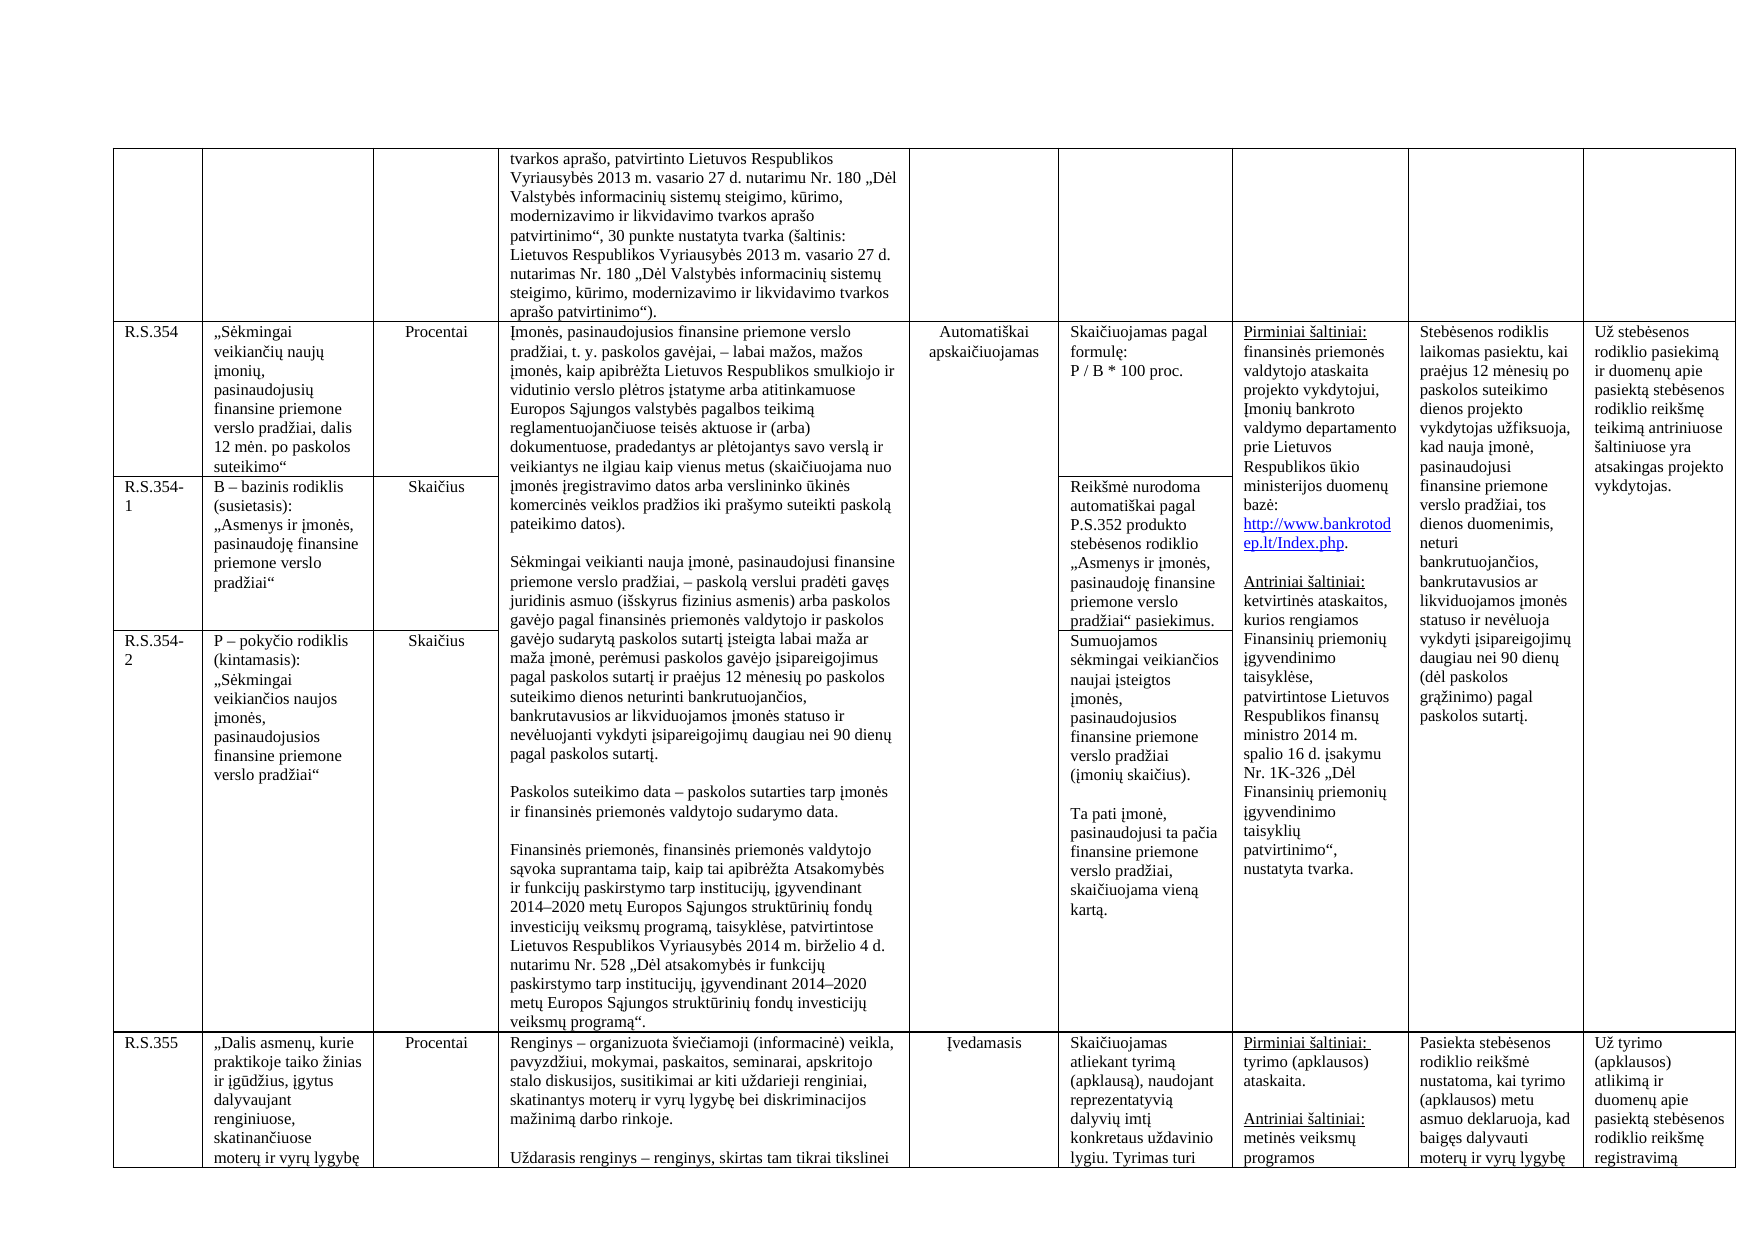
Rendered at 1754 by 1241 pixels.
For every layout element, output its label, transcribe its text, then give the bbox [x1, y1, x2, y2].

table_cell R.S.354 [114, 322, 202, 476]
table_cell R.S.354-2 [114, 631, 202, 1031]
table_cell „Dalis asmenų, kurie praktikoje taiko žinias ir įgūdžius, įgytus dalyvaujant renginiuose, skatinančiuose moterų ir vyrų lygybę [203, 1033, 373, 1167]
table_cell Procentai [374, 1033, 498, 1167]
table_cell Skaičius [374, 631, 498, 1031]
table_cell Įvedamasis [910, 1033, 1058, 1167]
table_cell [374, 149, 498, 321]
table_cell Už tyrimo (apklausos) atlikimą ir duomenų apie pasiektą stebėsenos rodiklio reikšmę registravimą [1584, 1033, 1735, 1167]
table_cell „Sėkmingai veikiančių naujų įmonių, pasinaudojusių finansine priemone verslo pradžiai, dalis 12 mėn. po paskolos suteikimo“ [203, 322, 373, 476]
table_cell Automatiškai apskaičiuojamas [910, 322, 1058, 1031]
table_cell R.S.355 [114, 1033, 202, 1167]
table_cell Pirminiai šaltiniai: finansinės priemonės valdytojo ataskaita projekto vykdytojui, Įmonių bankroto valdymo departamento prie Lietuvos Respublikos ūkio ministerijos duomenų bazė: http://www.bankrotodep.lt/Index.php. Antriniai šaltiniai: ketvirtinės ataskaitos, kurios rengiamos Finansinių priemonių įgyvendinimo taisyklėse, patvirtintose Lietuvos Respublikos finansų ministro 2014 m. spalio 16 d. įsakymu Nr. 1K-326 „Dėl Finansinių priemonių įgyvendinimo taisyklių patvirtinimo“, nustatyta tvarka. [1233, 322, 1408, 1031]
table_cell [114, 149, 202, 321]
table_cell Įmonės, pasinaudojusios finansine priemone verslo pradžiai, t. y. paskolos gavėjai, – labai mažos, mažos įmonės, kaip apibrėžta Lietuvos Respublikos smulkiojo ir vidutinio verslo plėtros įstatyme arba atitinkamuose Europos Sąjungos valstybės pagalbos teikimą reglamentuojančiuose teisės aktuose ir (arba) dokumentuose, pradedantys ar plėtojantys savo verslą ir veikiantys ne ilgiau kaip vienus metus (skaičiuojama nuo įmonės įregistravimo datos arba verslininko ūkinės komercinės veiklos pradžios iki prašymo suteikti paskolą pateikimo datos). Sėkmingai veikianti nauja įmonė, pasinaudojusi finansine priemone verslo pradžiai, – paskolą verslui pradėti gavęs juridinis asmuo (išskyrus fizinius asmenis) arba paskolos gavėjo pagal finansinės priemonės valdytojo ir paskolos gavėjo sudarytą paskolos sutartį įsteigta labai maža ar maža įmonė, perėmusi paskolos gavėjo įsipareigojimus pagal paskolos sutartį ir praėjus 12 mėnesių po paskolos suteikimo dienos neturinti bankrutuojančios, bankrutavusios ar likviduojamos įmonės statuso ir nevėluojanti vykdyti įsipareigojimų daugiau nei 90 dienų pagal paskolos sutartį. Paskolos suteikimo data – paskolos sutarties tarp įmonės ir finansinės priemonės valdytojo sudarymo data. Finansinės priemonės, finansinės priemonės valdytojo sąvoka suprantama taip, kaip tai apibrėžta Atsakomybės ir funkcijų paskirstymo tarp institucijų, įgyvendinant 2014–2020 metų Europos Sąjungos struktūrinių fondų investicijų veiksmų programą, taisyklėse, patvirtintose Lietuvos Respublikos Vyriausybės 2014 m. birželio 4 d. nutarimu Nr. 528 „Dėl atsakomybės ir funkcijų paskirstymo tarp institucijų, įgyvendinant 2014–2020 metų Europos Sąjungos struktūrinių fondų investicijų veiksmų programą“. [499, 322, 909, 1031]
table_cell B – bazinis rodiklis (susietasis): „Asmenys ir įmonės, pasinaudoję finansine priemone verslo pradžiai“ [203, 477, 373, 630]
table_cell [1059, 149, 1232, 321]
table_cell Skaičius [374, 477, 498, 630]
table_cell [1233, 149, 1408, 321]
table_cell Renginys – organizuota šviečiamoji (informacinė) veikla, pavyzdžiui, mokymai, paskaitos, seminarai, apskritojo stalo diskusijos, susitikimai ar kiti uždarieji renginiai, skatinantys moterų ir vyrų lygybę bei diskriminacijos mažinimą darbo rinkoje. Uždarasis renginys – renginys, skirtas tam tikrai tikslinei [499, 1033, 909, 1167]
table_cell R.S.354-1 [114, 477, 202, 630]
table_cell Reikšmė nurodoma automatiškai pagal P.S.352 produkto stebėsenos rodiklio „Asmenys ir įmonės, pasinaudoję finansine priemone verslo pradžiai“ pasiekimus. [1059, 477, 1232, 630]
table_cell Pirminiai šaltiniai: tyrimo (apklausos) ataskaita. Antriniai šaltiniai: metinės veiksmų programos [1233, 1033, 1408, 1167]
table_cell Stebėsenos rodiklis laikomas pasiektu, kai praėjus 12 mėnesių po paskolos suteikimo dienos projekto vykdytojas užfiksuoja, kad nauja įmonė, pasinaudojusi finansine priemone verslo pradžiai, tos dienos duomenimis, neturi bankrutuojančios, bankrutavusios ar likviduojamos įmonės statuso ir nevėluoja vykdyti įsipareigojimų daugiau nei 90 dienų (dėl paskolos grąžinimo) pagal paskolos sutartį. [1409, 322, 1583, 1031]
table_cell Procentai [374, 322, 498, 476]
table_cell Skaičiuojamas pagal formulę: P / B * 100 proc. [1059, 322, 1232, 476]
table_cell P – pokyčio rodiklis (kintamasis): „Sėkmingai veikiančios naujos įmonės, pasinaudojusios finansine priemone verslo pradžiai“ [203, 631, 373, 1031]
table_cell [1409, 149, 1583, 321]
table_cell [910, 149, 1058, 321]
table_cell Sumuojamos sėkmingai veikiančios naujai įsteigtos įmonės, pasinaudojusios finansine priemone verslo pradžiai (įmonių skaičius). Ta pati įmonė, pasinaudojusi ta pačia finansine priemone verslo pradžiai, skaičiuojama vieną kartą. [1059, 631, 1232, 1031]
table_cell Už stebėsenos rodiklio pasiekimą ir duomenų apie pasiektą stebėsenos rodiklio reikšmę teikimą antriniuose šaltiniuose yra atsakingas projekto vykdytojas. [1584, 322, 1735, 1031]
table_cell [203, 149, 373, 321]
table_cell [1584, 149, 1735, 321]
table_cell Pasiekta stebėsenos rodiklio reikšmė nustatoma, kai tyrimo (apklausos) metu asmuo deklaruoja, kad baigęs dalyvauti moterų ir vyrų lygybę [1409, 1033, 1583, 1167]
table_cell Skaičiuojamas atliekant tyrimą (apklausą), naudojant reprezentatyvią dalyvių imtį konkretaus uždavinio lygiu. Tyrimas turi [1059, 1033, 1232, 1167]
table_cell tvarkos aprašo, patvirtinto Lietuvos Respublikos Vyriausybės 2013 m. vasario 27 d. nutarimu Nr. 180 „Dėl Valstybės informacinių sistemų steigimo, kūrimo, modernizavimo ir likvidavimo tvarkos aprašo patvirtinimo“, 30 punkte nustatyta tvarka (šaltinis: Lietuvos Respublikos Vyriausybės 2013 m. vasario 27 d. nutarimas Nr. 180 „Dėl Valstybės informacinių sistemų steigimo, kūrimo, modernizavimo ir likvidavimo tvarkos aprašo patvirtinimo“). [499, 149, 909, 321]
